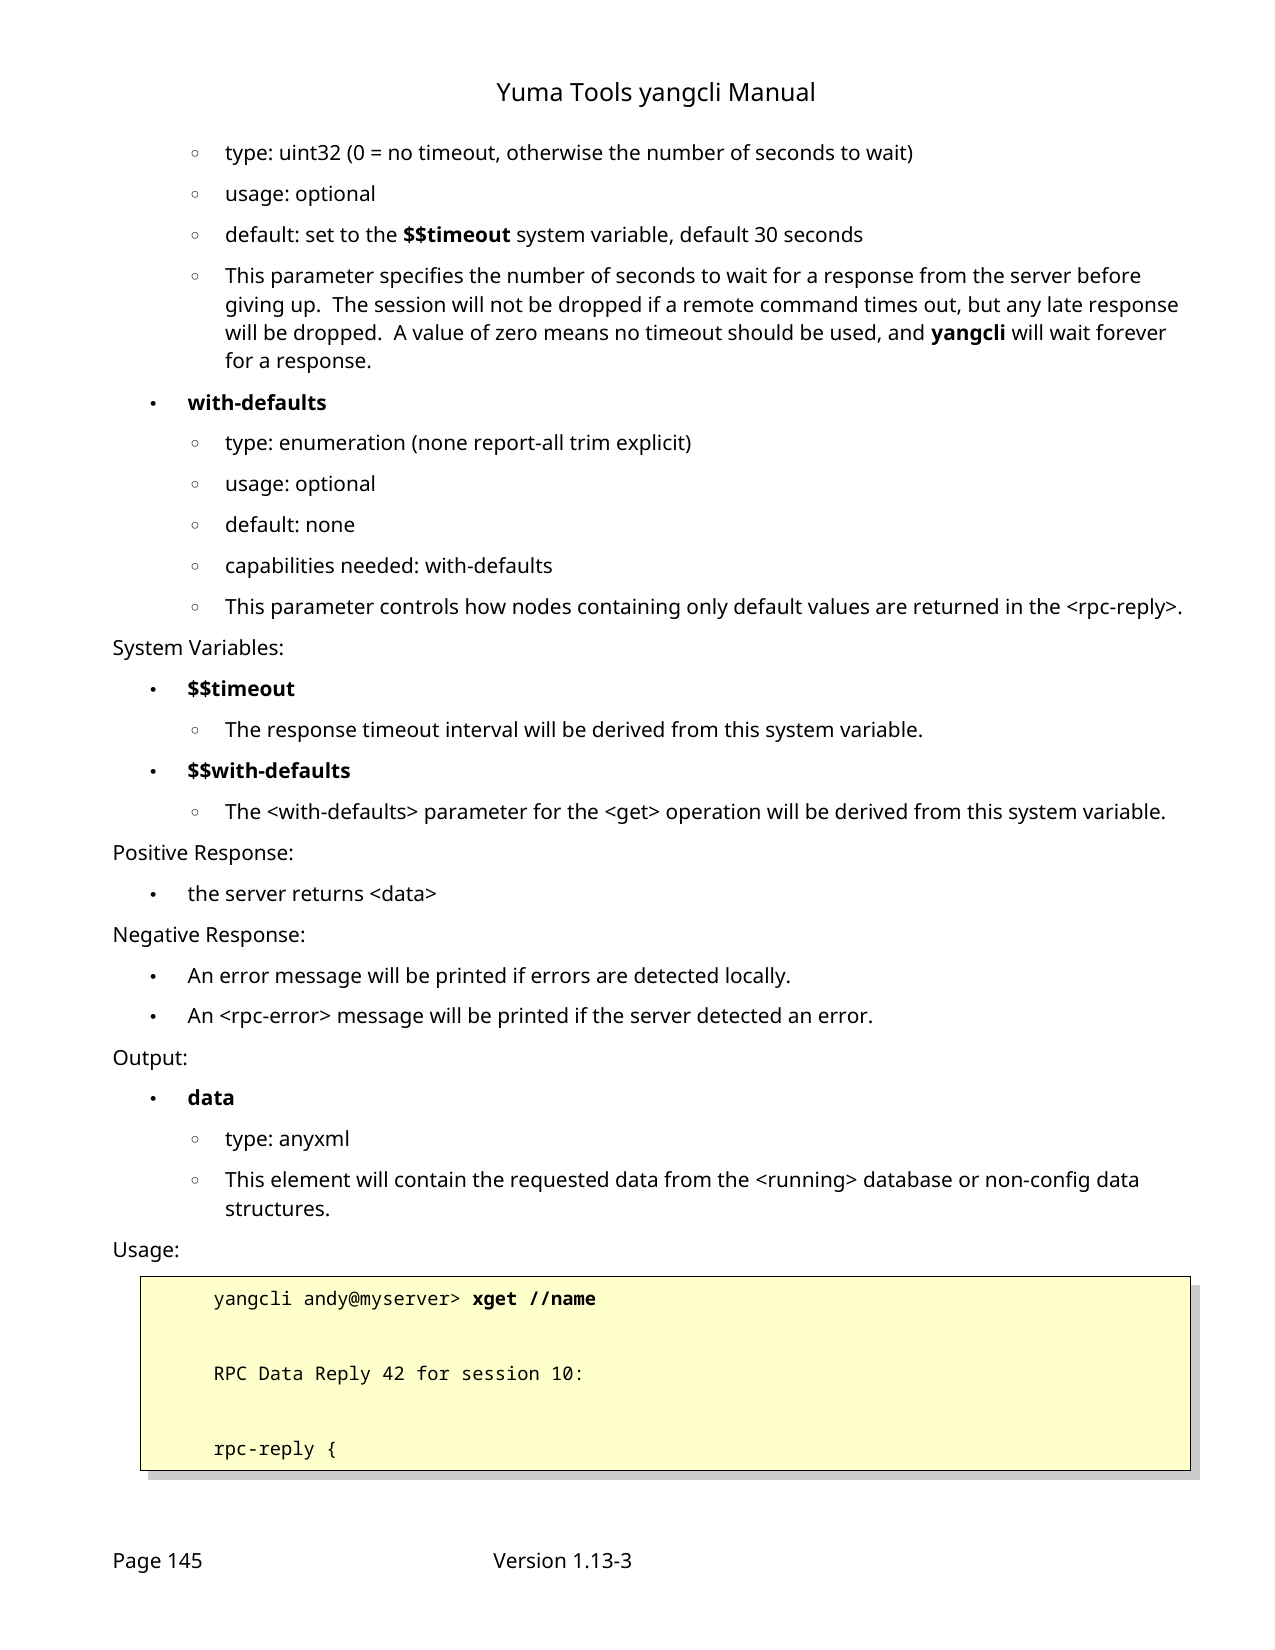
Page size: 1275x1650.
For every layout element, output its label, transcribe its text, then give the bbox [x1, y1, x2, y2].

list default: none [187, 510, 1200, 539]
list $$timeout [150, 674, 1200, 703]
list An <rpc-error> message will be printed if the server detected an error. [150, 1002, 1200, 1030]
list This element will contain the requested data from the <running> database or non-config data structures. [187, 1165, 1200, 1222]
list $$with-defaults [150, 756, 1200, 784]
list the server returns <data> [150, 879, 1200, 907]
list An error message will be printed if errors are detected locally. [150, 961, 1200, 989]
list This parameter specifies the number of seconds to wait for a response from the server before giving up. The session will not be dropped if a remote command times out, but any late response will be dropped. A value of zero means no timeout should be used, and yangcli will wait forever for a response. [187, 261, 1200, 375]
list type: uint32 (0 = no timeout, otherwise the number of seconds to wait) [187, 138, 1200, 167]
list default: set to the $$timeout system variable, default 30 seconds [187, 220, 1200, 249]
text yangcli andy@myserver> xget //name [141, 1277, 1190, 1311]
list usage: optional [187, 179, 1200, 208]
text System Variables: [112, 633, 1200, 662]
list This parameter controls how nodes containing only default values are returned in the <rpc-reply>. [187, 592, 1200, 621]
list data [150, 1083, 1200, 1112]
list type: anyxml [187, 1124, 1200, 1153]
list capabilities needed: with-defaults [187, 551, 1200, 580]
list usage: optional [187, 469, 1200, 498]
list with-defaults [150, 388, 1200, 416]
text RPC Data Reply 42 for session 10: [141, 1351, 1190, 1386]
text Positive Response: [112, 838, 1200, 866]
text rpc-reply { [141, 1426, 1190, 1470]
text Output: [112, 1043, 1200, 1071]
list The <with-defaults> parameter for the <get> operation will be derived from this system variable. [187, 797, 1200, 825]
text Usage: [112, 1235, 1200, 1263]
list type: enumeration (none report-all trim explicit) [187, 428, 1200, 457]
text Negative Response: [112, 920, 1200, 948]
list The response timeout interval will be derived from this system variable. [187, 715, 1200, 743]
